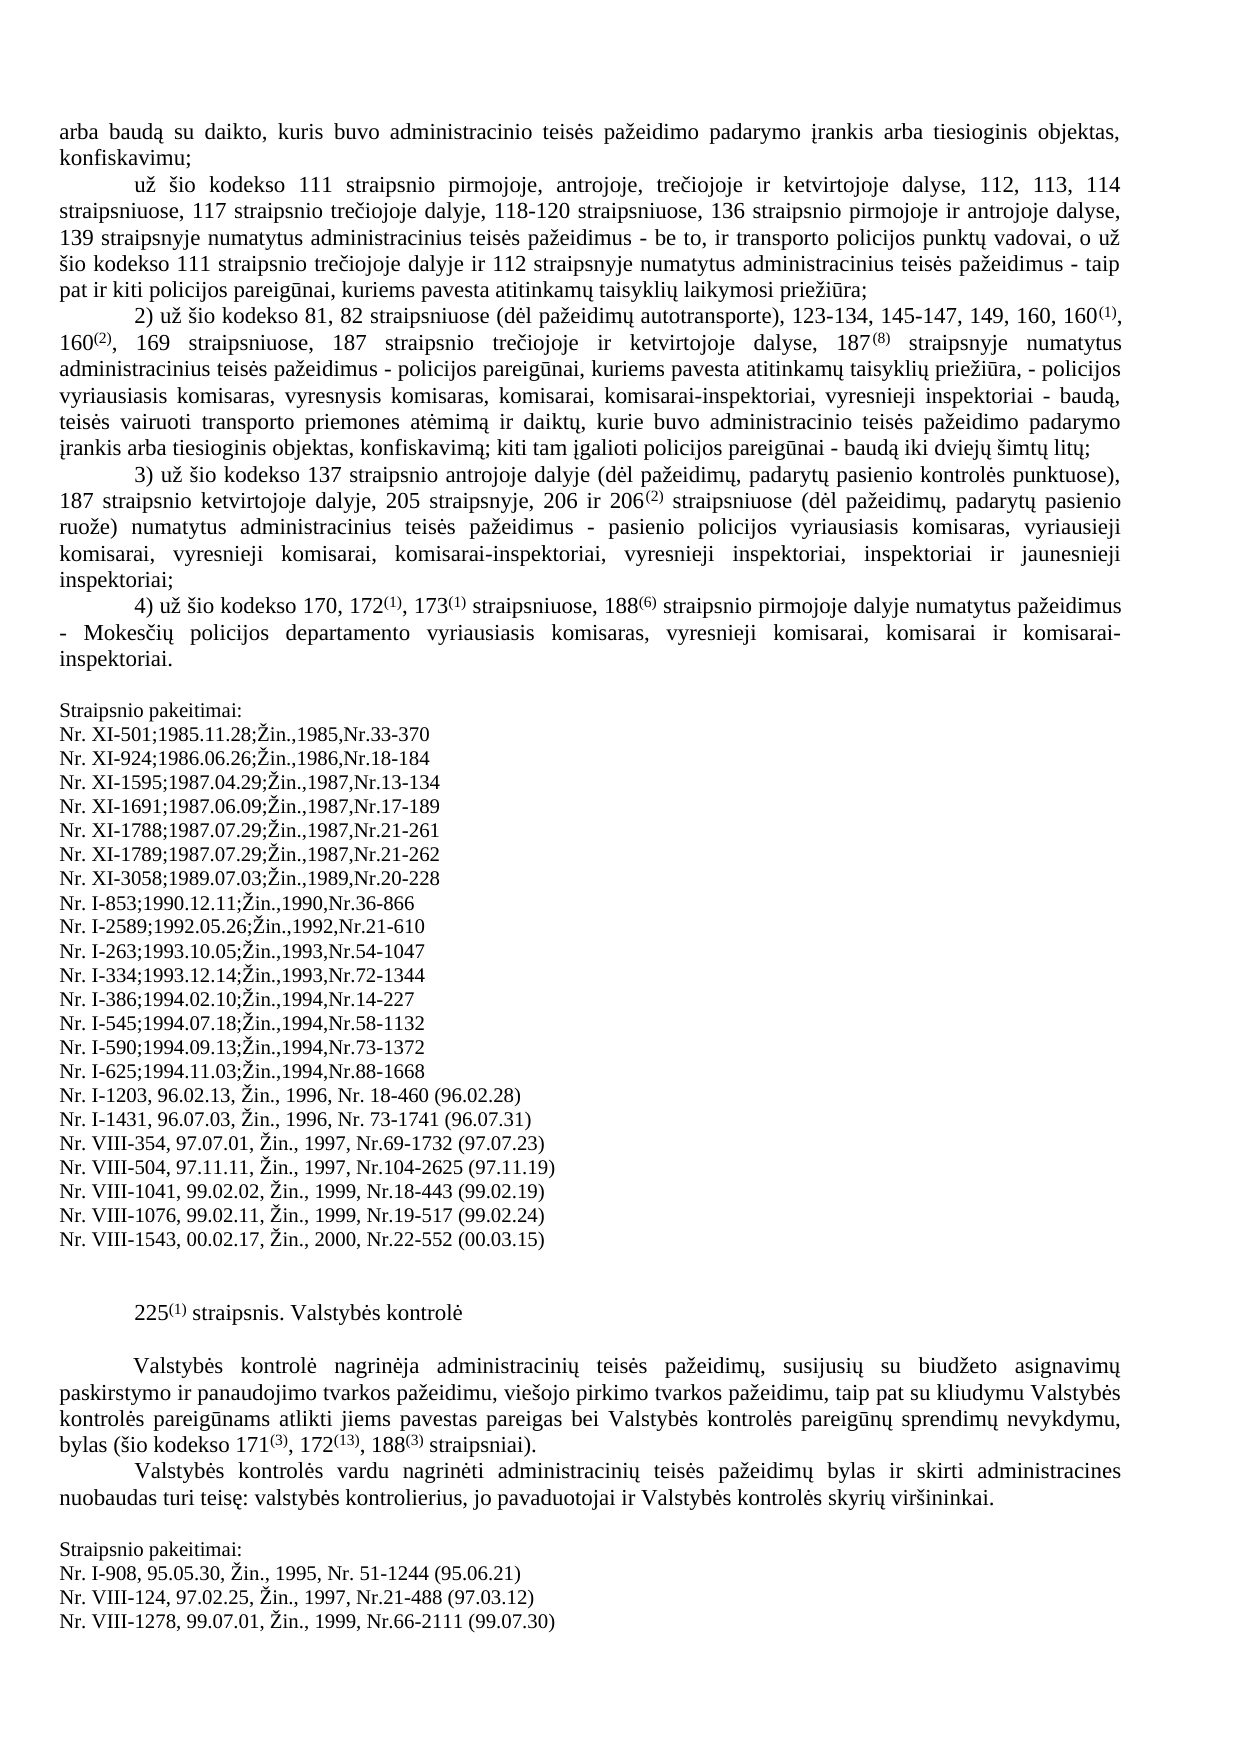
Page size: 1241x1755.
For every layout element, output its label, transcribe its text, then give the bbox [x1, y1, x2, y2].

text 4) už šio kodekso 170, 172(1), 173(1) straipsniuose, 188(6) straipsnio pirmojoje dalyje numatytus pažeidimus - Mokesčių policijos departamento vyriausiasis komisaras, vyresnieji komisarai, komisarai ir komisarai-inspektoriai. [59, 592, 1122, 672]
text Nr. VIII-354, 97.07.01, Žin., 1997, Nr.69-1732 (97.07.23) [59, 1131, 1122, 1155]
text Nr. I-853;1990.12.11;Žin.,1990,Nr.36-866 [59, 890, 1122, 914]
text Nr. VIII-1041, 99.02.02, Žin., 1999, Nr.18-443 (99.02.19) [59, 1179, 1122, 1203]
text Nr. I-334;1993.12.14;Žin.,1993,Nr.72-1344 [59, 963, 1122, 987]
text Nr. I-590;1994.09.13;Žin.,1994,Nr.73-1372 [59, 1035, 1122, 1059]
text Nr. XI-3058;1989.07.03;Žin.,1989,Nr.20-228 [59, 866, 1122, 890]
text Nr. I-1203, 96.02.13, Žin., 1996, Nr. 18-460 (96.02.28) [59, 1083, 1122, 1107]
text Nr. VIII-1543, 00.02.17, Žin., 2000, Nr.22-552 (00.03.15) [59, 1227, 1122, 1251]
text Nr. XI-1595;1987.04.29;Žin.,1987,Nr.13-134 [59, 770, 1122, 794]
text Nr. VIII-1278, 99.07.01, Žin., 1999, Nr.66-2111 (99.07.30) [59, 1609, 1122, 1633]
text Nr. I-625;1994.11.03;Žin.,1994,Nr.88-1668 [59, 1059, 1122, 1083]
text Nr. XI-924;1986.06.26;Žin.,1986,Nr.18-184 [59, 746, 1122, 770]
text Nr. I-263;1993.10.05;Žin.,1993,Nr.54-1047 [59, 938, 1122, 963]
text Nr. XI-1789;1987.07.29;Žin.,1987,Nr.21-262 [59, 842, 1122, 866]
text Nr. I-2589;1992.05.26;Žin.,1992,Nr.21-610 [59, 914, 1122, 938]
text Nr. XI-1691;1987.06.09;Žin.,1987,Nr.17-189 [59, 794, 1122, 818]
text 2) už šio kodekso 81, 82 straipsniuose (dėl pažeidimų autotransporte), 123-134, 145-147, 149, 160, 160(1), 160(2), 169 straipsniuose, 187 straipsnio trečiojoje ir ketvirtojoje dalyse, 187(8) straipsnyje numatytus administracinius teisės pažeidimus - policijos pareigūnai, kuriems pavesta atitinkamų taisyklių priežiūra, - policijos vyriausiasis komisaras, vyresnysis komisaras, komisarai, komisarai-inspektoriai, vyresnieji inspektoriai - baudą, teisės vairuoti transporto priemones atėmimą ir daiktų, kurie buvo administracinio teisės pažeidimo padarymo įrankis arba tiesioginis objektas, konfiskavimą; kiti tam įgalioti policijos pareigūnai - baudą iki dviejų šimtų litų; [59, 303, 1122, 461]
text 3) už šio kodekso 137 straipsnio antrojoje dalyje (dėl pažeidimų, padarytų pasienio kontrolės punktuose), 187 straipsnio ketvirtojoje dalyje, 205 straipsnyje, 206 ir 206(2) straipsniuose (dėl pažeidimų, padarytų pasienio ruože) numatytus administracinius teisės pažeidimus - pasienio policijos vyriausiasis komisaras, vyriausieji komisarai, vyresnieji komisarai, komisarai-inspektoriai, vyresnieji inspektoriai, inspektoriai ir jaunesnieji inspektoriai; [59, 461, 1122, 592]
text Nr. VIII-504, 97.11.11, Žin., 1997, Nr.104-2625 (97.11.19) [59, 1155, 1122, 1179]
text Straipsnio pakeitimai: [59, 698, 1122, 722]
text arba baudą su daikto, kuris buvo administracinio teisės pažeidimo padarymo įrankis arba tiesioginis objektas, konfiskavimu; [59, 118, 1122, 171]
text Straipsnio pakeitimai: [59, 1537, 1122, 1561]
text Nr. VIII-1076, 99.02.11, Žin., 1999, Nr.19-517 (99.02.24) [59, 1203, 1122, 1227]
text Nr. VIII-124, 97.02.25, Žin., 1997, Nr.21-488 (97.03.12) [59, 1585, 1122, 1609]
text Valstybės kontrolė nagrinėja administracinių teisės pažeidimų, susijusių su biudžeto asignavimų paskirstymo ir panaudojimo tvarkos pažeidimu, viešojo pirkimo tvarkos pažeidimu, taip pat su kliudymu Valstybės kontrolės pareigūnams atlikti jiems pavestas pareigas bei Valstybės kontrolės pareigūnų sprendimų nevykdymu, bylas (šio kodekso 171(3), 172(13), 188(3) straipsniai). [59, 1352, 1122, 1458]
text 225(1) straipsnis. Valstybės kontrolė [59, 1299, 1122, 1326]
text už šio kodekso 111 straipsnio pirmojoje, antrojoje, trečiojoje ir ketvirtojoje dalyse, 112, 113, 114 straipsniuose, 117 straipsnio trečiojoje dalyje, 118-120 straipsniuose, 136 straipsnio pirmojoje ir antrojoje dalyse, 139 straipsnyje numatytus administracinius teisės pažeidimus - be to, ir transporto policijos punktų vadovai, o už šio kodekso 111 straipsnio trečiojoje dalyje ir 112 straipsnyje numatytus administracinius teisės pažeidimus - taip pat ir kiti policijos pareigūnai, kuriems pavesta atitinkamų taisyklių laikymosi priežiūra; [59, 171, 1122, 303]
text Nr. I-1431, 96.07.03, Žin., 1996, Nr. 73-1741 (96.07.31) [59, 1107, 1122, 1131]
text Nr. XI-501;1985.11.28;Žin.,1985,Nr.33-370 [59, 722, 1122, 746]
text Nr. I-545;1994.07.18;Žin.,1994,Nr.58-1132 [59, 1011, 1122, 1035]
text Nr. I-386;1994.02.10;Žin.,1994,Nr.14-227 [59, 987, 1122, 1011]
text Nr. XI-1788;1987.07.29;Žin.,1987,Nr.21-261 [59, 818, 1122, 842]
text Nr. I-908, 95.05.30, Žin., 1995, Nr. 51-1244 (95.06.21) [59, 1561, 1122, 1585]
text Valstybės kontrolės vardu nagrinėti administracinių teisės pažeidimų bylas ir skirti administracines nuobaudas turi teisę: valstybės kontrolierius, jo pavaduotojai ir Valstybės kontrolės skyrių viršininkai. [59, 1458, 1122, 1510]
